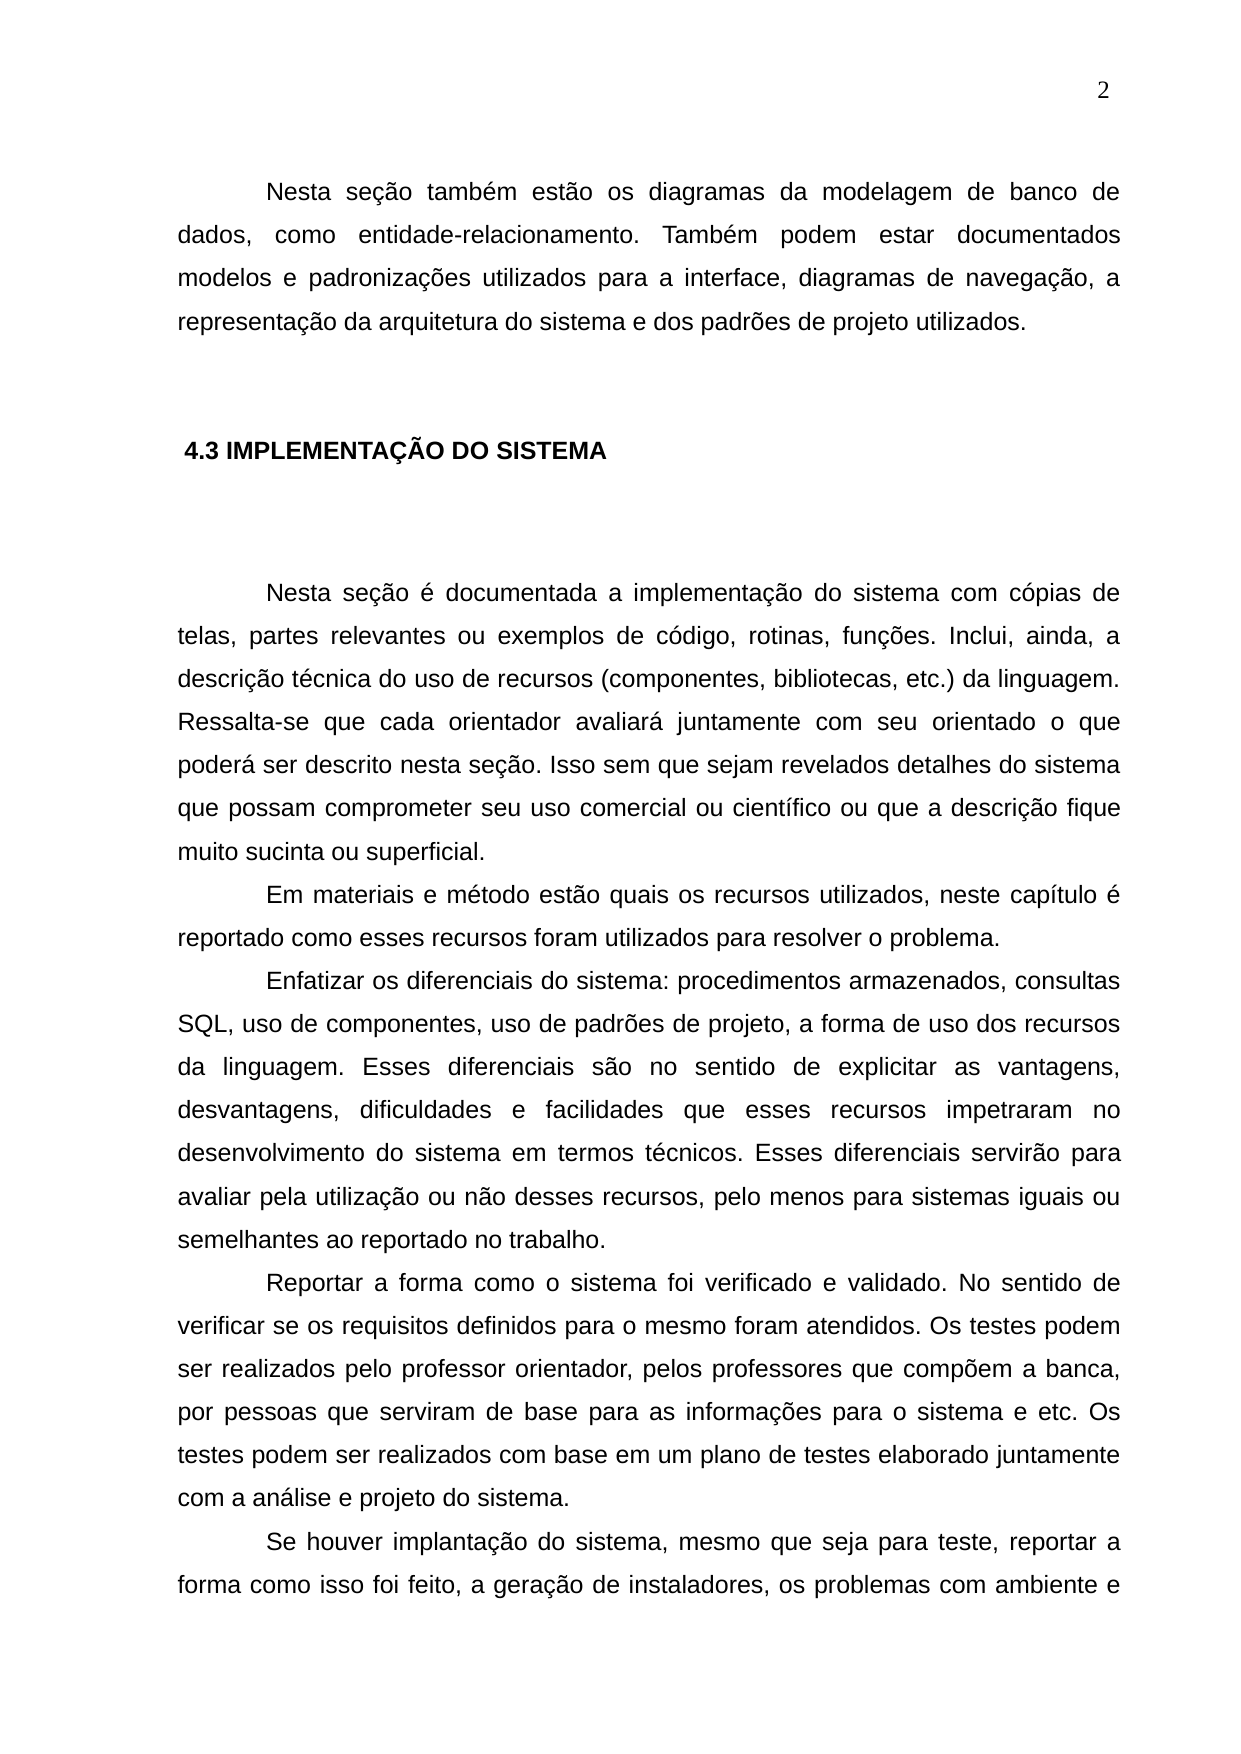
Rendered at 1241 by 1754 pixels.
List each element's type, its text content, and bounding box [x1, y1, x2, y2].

text Nesta seção é documentada a implementação do sistema com cópias de telas, partes relevantes ou exemplos de código, rotinas, funções. Inclui, ainda, a descrição técnica do uso de recursos (componentes, bibliotecas, etc.) da linguagem. Ressalta-se que cada orientador avaliará juntamente com seu orientado o que poderá ser descrito nesta seção. Isso sem que sejam revelados detalhes do sistema que possam comprometer seu uso comercial ou científico ou que a descrição fique muito sucinta ou superficial. [177, 578, 1122, 865]
text Nesta seção também estão os diagramas da modelagem de banco de dados, como entidade-relacionamento. Também podem estar documentados modelos e padronizações utilizados para a interface, diagramas de navegação, a representação da arquitetura do sistema e dos padrões de projeto utilizados. [177, 177, 1122, 335]
text Reportar a forma como o sistema foi verificado e validado. No sentido de verificar se os requisitos definidos para o mesmo foram atendidos. Os testes podem ser realizados pelo professor orientador, pelos professores que compõem a banca, por pessoas que serviram de base para as informações para o sistema e etc. Os testes podem ser realizados com base em um plano de testes elaborado juntamente com a análise e projeto do sistema. [177, 1268, 1122, 1512]
subtitle IMPLEMENTAÇÃO DO SISTEMA [177, 436, 1122, 465]
text Enfatizar os diferenciais do sistema: procedimentos armazenados, consultas SQL, uso de componentes, uso de padrões de projeto, a forma de uso dos recursos da linguagem. Esses diferenciais são no sentido de explicitar as vantagens, desvantagens, dificuldades e facilidades que esses recursos impetraram no desenvolvimento do sistema em termos técnicos. Esses diferenciais servirão para avaliar pela utilização ou não desses recursos, pelo menos para sistemas iguais ou semelhantes ao reportado no trabalho. [177, 966, 1122, 1253]
text Em materiais e método estão quais os recursos utilizados, neste capítulo é reportado como esses recursos foram utilizados para resolver o problema. [177, 880, 1122, 952]
text Se houver implantação do sistema, mesmo que seja para teste, reportar a forma como isso foi feito, a geração de instaladores, os problemas com ambiente e [177, 1527, 1122, 1598]
